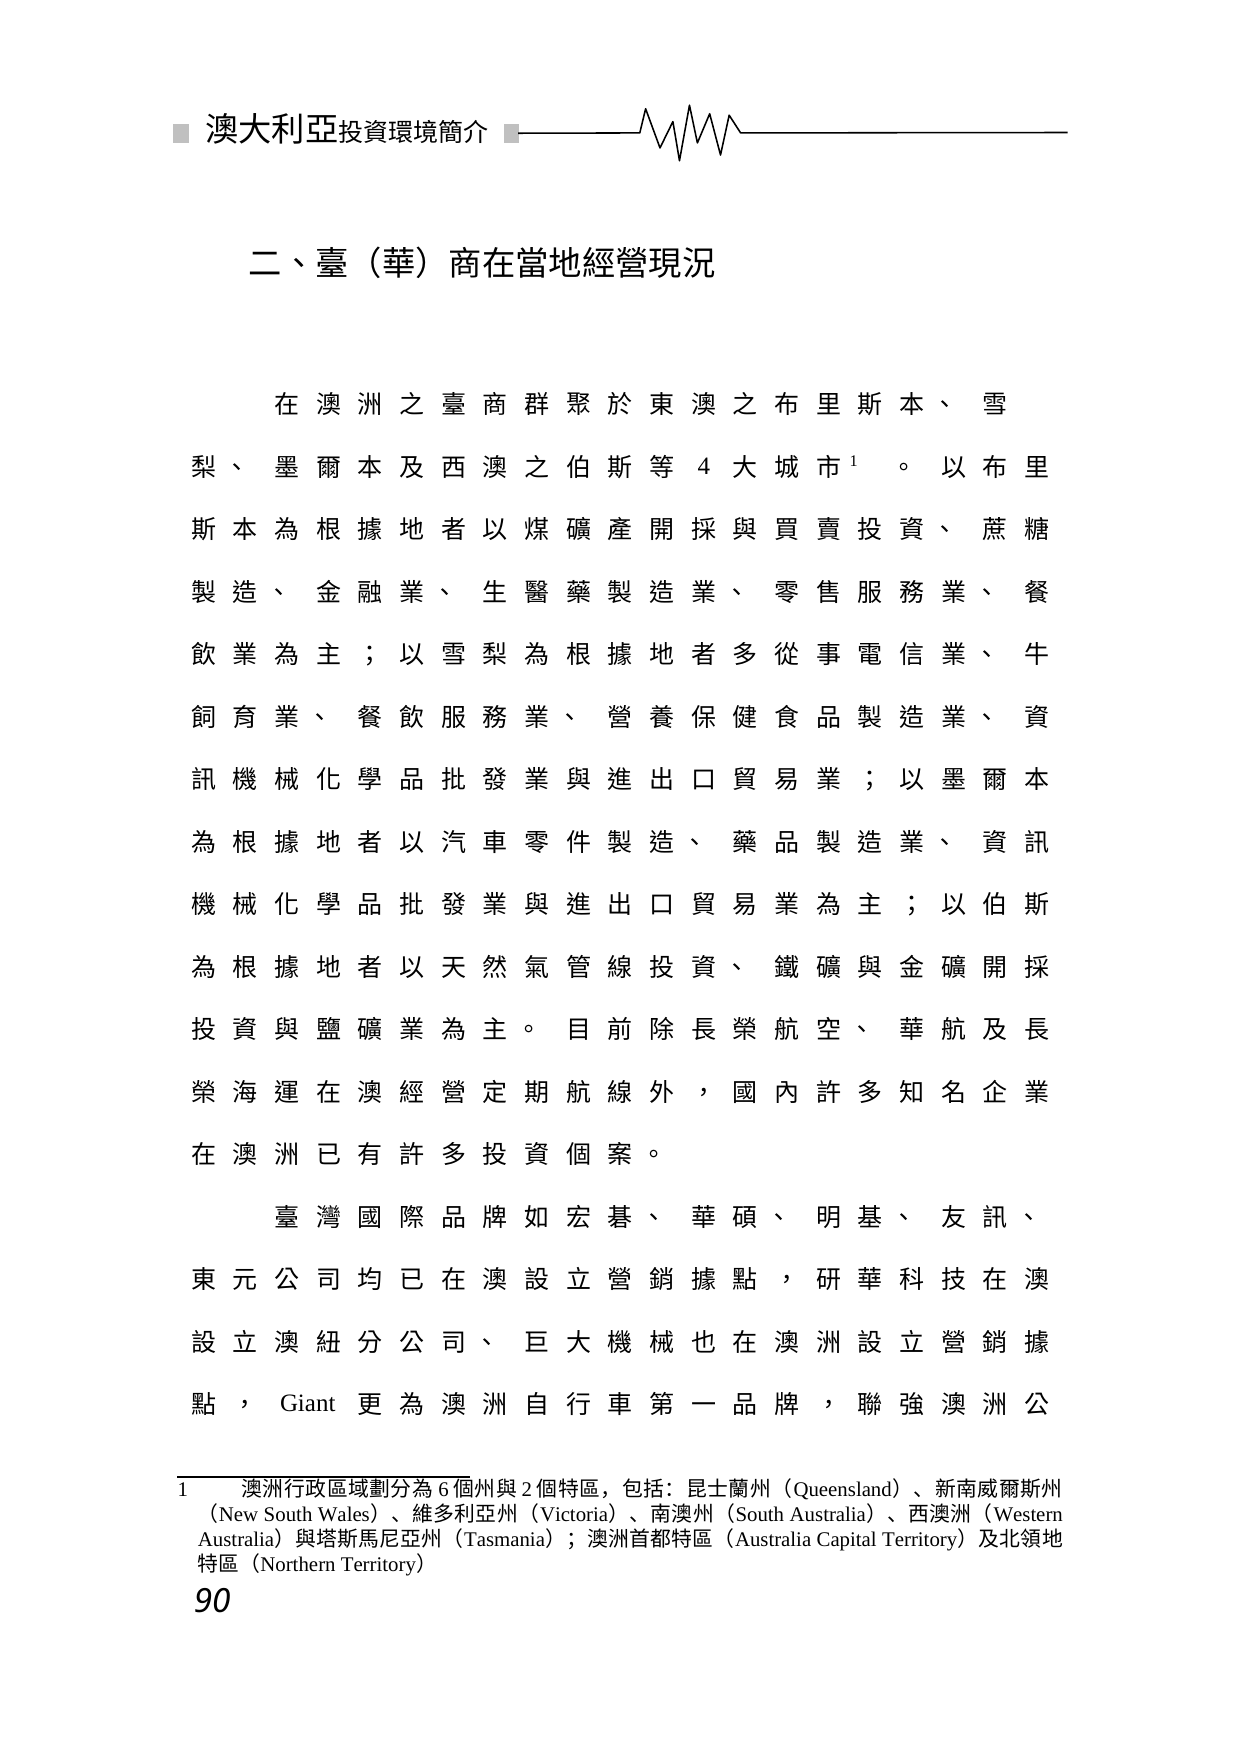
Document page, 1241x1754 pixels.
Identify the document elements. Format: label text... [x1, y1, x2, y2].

text 臺灣國際品牌如宏碁、華碩、明基、友訊、東元公司均已在澳設立營銷據點，研華科技在澳設立澳紐分公司、巨大機械也在澳洲設立營銷據點，Giant更為澳洲自行車第一品牌，聯強澳洲公 [183, 1174, 1058, 1424]
text 二、臺（華）商在當地經營現況 [183, 236, 1058, 284]
text 在澳洲之臺商群聚於東澳之布里斯本、雪梨、墨爾本及西澳之伯斯等4大城市。以布里斯本為根據地者以煤礦產開採與買賣投資、蔗糖製造、金融業、生醫藥製造業、零售服務業、餐飲業為主；以雪梨為根據地者多從事電信業、牛飼育業、餐飲服務業、營養保健食品製造業、資訊機械化學品批發業與進出口貿易業；以墨爾本為根據地者以汽車零件製造、藥品製造業、資訊機械化學品批發業與進出口貿易業為主；以伯斯為根據地者以天然氣管線投資、鐵礦與金礦開採投資與鹽礦業為主。目前除長榮航空、華航及長榮海運在澳經營定期航線外，國內許多知名企業在澳洲已有許多投資個案。 [183, 361, 1058, 1174]
text 澳洲行政區域劃分為6個州與2個特區，包括：昆士蘭州（Queensland）、新南威爾斯州（New South Wales）、維多利亞州（Victoria）、南澳州（South Australia）、西澳洲（Western Australia）與塔斯馬尼亞州（Tasmania）；澳洲首都特區（Australia Capital Territory）及北領地特區（Northern Territory） [177, 1477, 1063, 1577]
